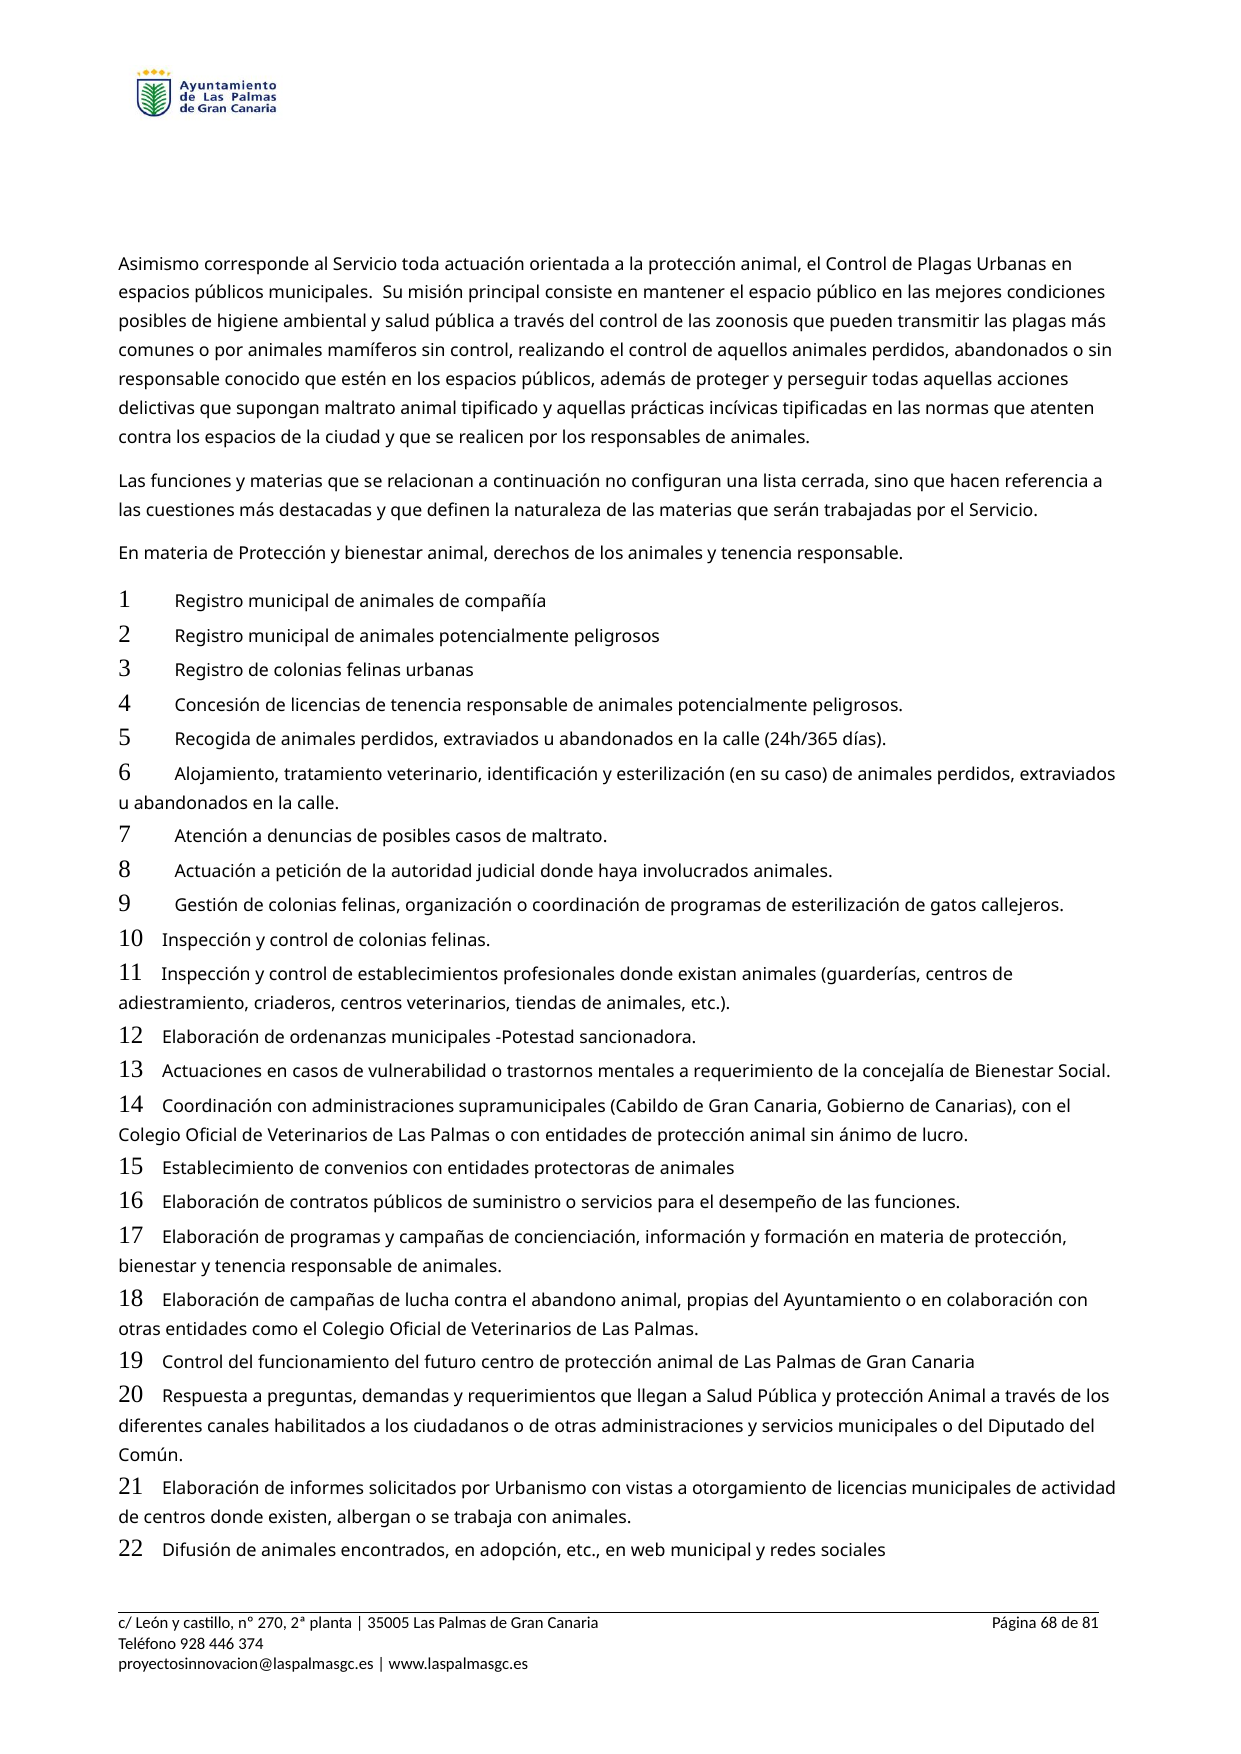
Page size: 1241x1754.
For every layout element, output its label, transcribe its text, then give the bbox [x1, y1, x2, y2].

list Registro municipal de animales de compañía [118, 584, 1122, 613]
list Alojamiento, tratamiento veterinario, identificación y esterilización (en su caso) de animales perdidos, extraviados u abandonados en la calle. [118, 757, 1122, 814]
list Coordinación con administraciones supramunicipales (Cabildo de Gran Canaria, Gobierno de Canarias), con el Colegio Oficial de Veterinarios de Las Palmas o con entidades de protección animal sin ánimo de lucro. [118, 1089, 1122, 1146]
list Registro de colonias felinas urbanas [118, 653, 1122, 682]
text En materia de Protección y bienestar animal, derechos de los animales y tenencia responsable. [118, 541, 1122, 565]
list Elaboración de campañas de lucha contra el abandono animal, propias del Ayuntamiento o en colaboración con otras entidades como el Colegio Oficial de Veterinarios de Las Palmas. [118, 1283, 1122, 1340]
text Las funciones y materias que se relacionan a continuación no configuran una lista cerrada, sino que hacen referencia a las cuestiones más destacadas y que definen la naturaleza de las materias que serán trabajadas por el Servicio. [118, 468, 1122, 521]
list Difusión de animales encontrados, en adopción, etc., en web municipal y redes sociales [118, 1533, 1122, 1562]
list Inspección y control de establecimientos profesionales donde existan animales (guarderías, centros de adiestramiento, criaderos, centros veterinarios, tiendas de animales, etc.). [118, 957, 1122, 1015]
list Actuación a petición de la autoridad judicial donde haya involucrados animales. [118, 854, 1122, 882]
picture [118, 65, 336, 144]
list Inspección y control de colonias felinas. [118, 923, 1122, 951]
list Control del funcionamiento del futuro centro de protección animal de Las Palmas de Gran Canaria [118, 1345, 1122, 1374]
list Elaboración de contratos públicos de suministro o servicios para el desempeño de las funciones. [118, 1186, 1122, 1214]
list Registro municipal de animales potencialmente peligrosos [118, 619, 1122, 648]
list Elaboración de ordenanzas municipales -Potestad sancionadora. [118, 1020, 1122, 1048]
list Gestión de colonias felinas, organización o coordinación de programas de esterilización de gatos callejeros. [118, 888, 1122, 917]
text Asimismo corresponde al Servicio toda actuación orientada a la protección animal, el Control de Plagas Urbanas en espacios públicos municipales. Su misión principal consiste en mantener el espacio público en las mejores condiciones posibles de higiene ambiental y salud pública a través del control de las zoonosis que pueden transmitir las plagas más comunes o por animales mamíferos sin control, realizando el control de aquellos animales perdidos, abandonados o sin responsable conocido que estén en los espacios públicos, además de proteger y perseguir todas aquellas acciones delictivas que supongan maltrato animal tipificado y aquellas prácticas incívicas tipificadas en las normas que atenten contra los espacios de la ciudad y que se realicen por los responsables de animales. [118, 251, 1122, 449]
list Atención a denuncias de posibles casos de maltrato. [118, 819, 1122, 848]
list Respuesta a preguntas, demandas y requerimientos que llegan a Salud Pública y protección Animal a través de los diferentes canales habilitados a los ciudadanos o de otras administraciones y servicios municipales o del Diputado del Común. [118, 1379, 1122, 1466]
list Establecimiento de convenios con entidades protectoras de animales [118, 1151, 1122, 1180]
list Elaboración de programas y campañas de concienciación, información y formación en materia de protección, bienestar y tenencia responsable de animales. [118, 1220, 1122, 1278]
list Actuaciones en casos de vulnerabilidad o trastornos mentales a requerimiento de la concejalía de Bienestar Social. [118, 1054, 1122, 1083]
list Concesión de licencias de tenencia responsable de animales potencialmente peligrosos. [118, 688, 1122, 717]
list Recogida de animales perdidos, extraviados u abandonados en la calle (24h/365 días). [118, 722, 1122, 751]
list Elaboración de informes solicitados por Urbanismo con vistas a otorgamiento de licencias municipales de actividad de centros donde existen, albergan o se trabaja con animales. [118, 1471, 1122, 1529]
